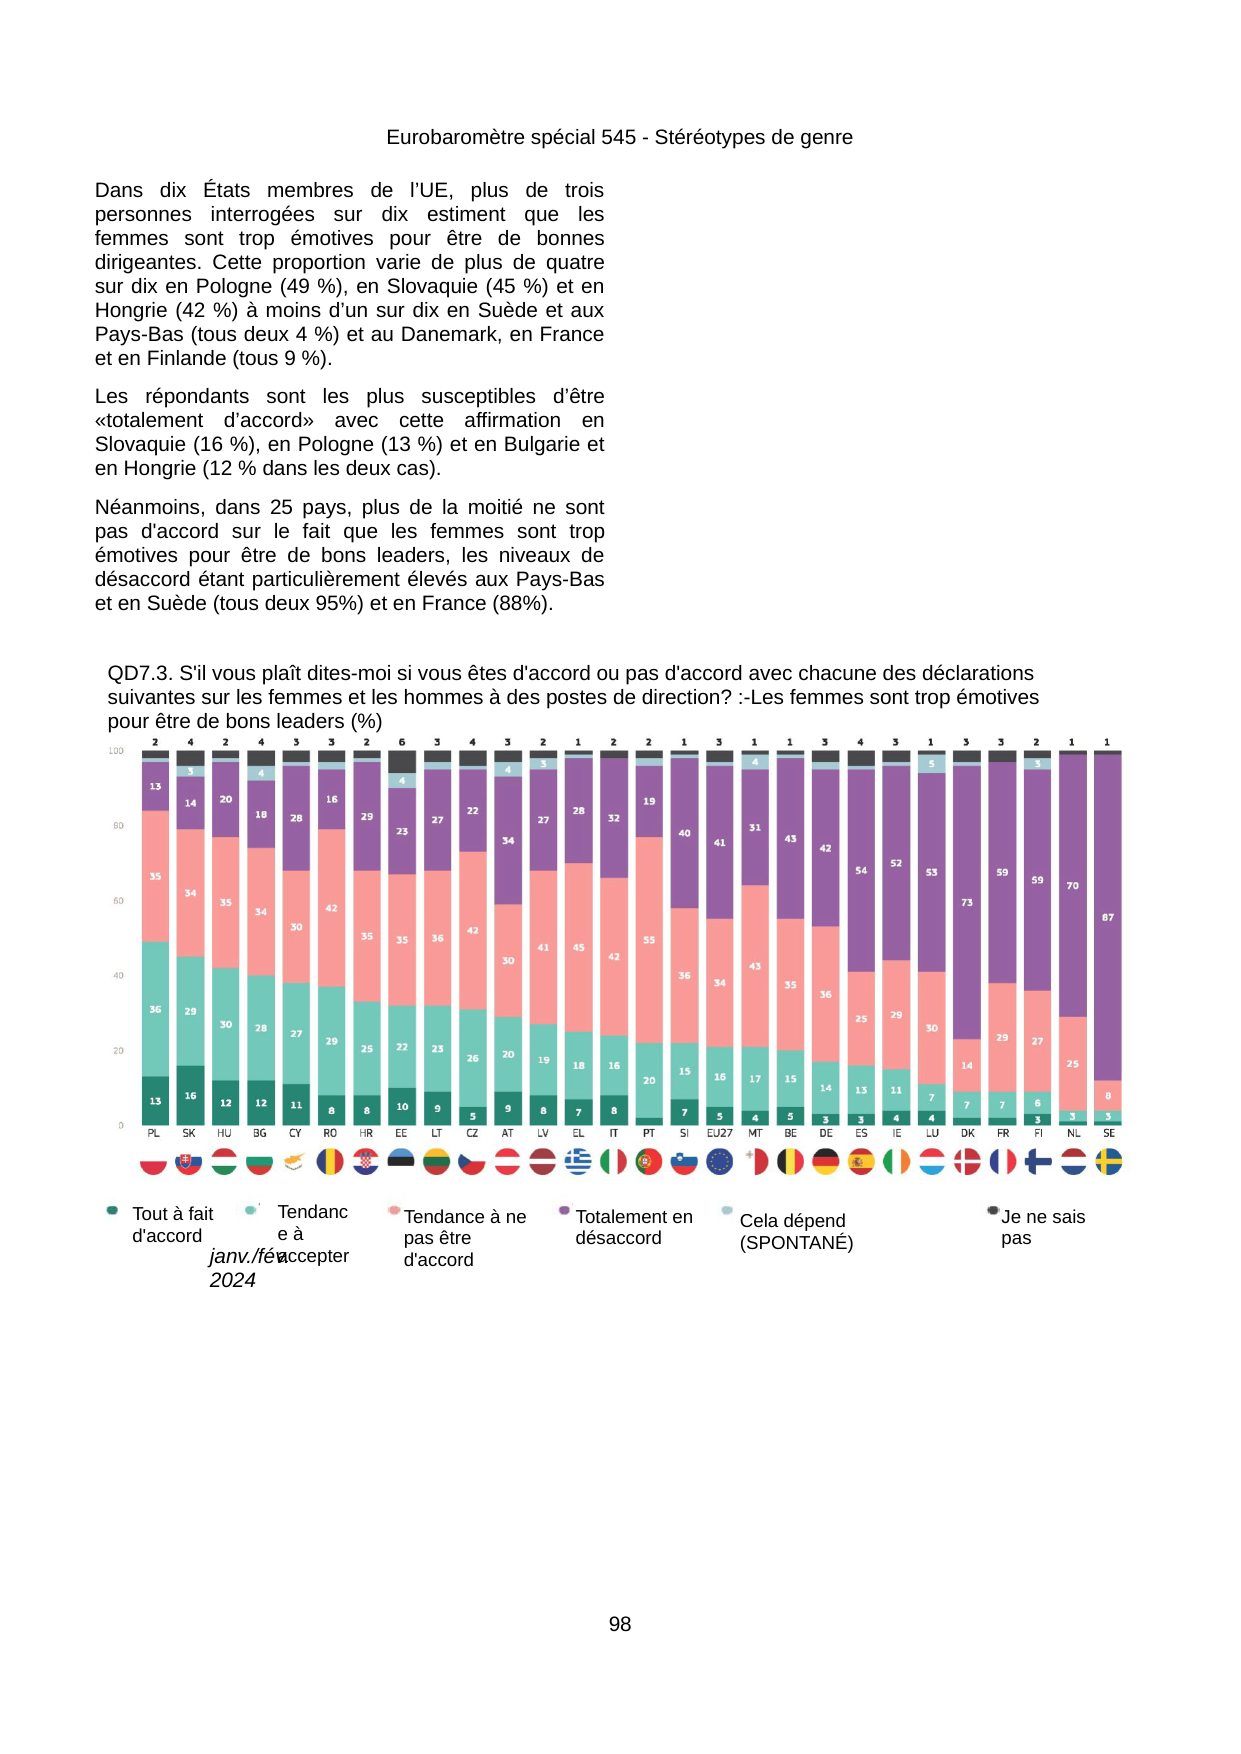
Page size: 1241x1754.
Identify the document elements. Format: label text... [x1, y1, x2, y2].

text Les répondants sont les plus susceptibles d’être «totalement d’accord» avec cette affirmation en Slovaquie (16 %), en Pologne (13 %) et en Bulgarie et en Hongrie (12 % dans les deux cas). [94, 384, 605, 480]
picture [104, 735, 1132, 1181]
picture [100, 1188, 1000, 1225]
text Dans dix États membres de l’UE, plus de trois personnes interrogées sur dix estiment que les femmes sont trop émotives pour être de bonnes dirigeantes. Cette proportion varie de plus de quatre sur dix en Pologne (49 %), en Slovaquie (45 %) et en Hongrie (42 %) à moins d’un sur dix en Suède et aux Pays-Bas (tous deux 4 %) et au Danemark, en France et en Finlande (tous 9 %). [94, 178, 605, 370]
text Néanmoins, dans 25 pays, plus de la moitié ne sont pas d'accord sur le fait que les femmes sont trop émotives pour être de bons leaders, les niveaux de désaccord étant particulièrement élevés aux Pays-Bas et en Suède (tous deux 95%) et en France (88%). [94, 495, 605, 614]
